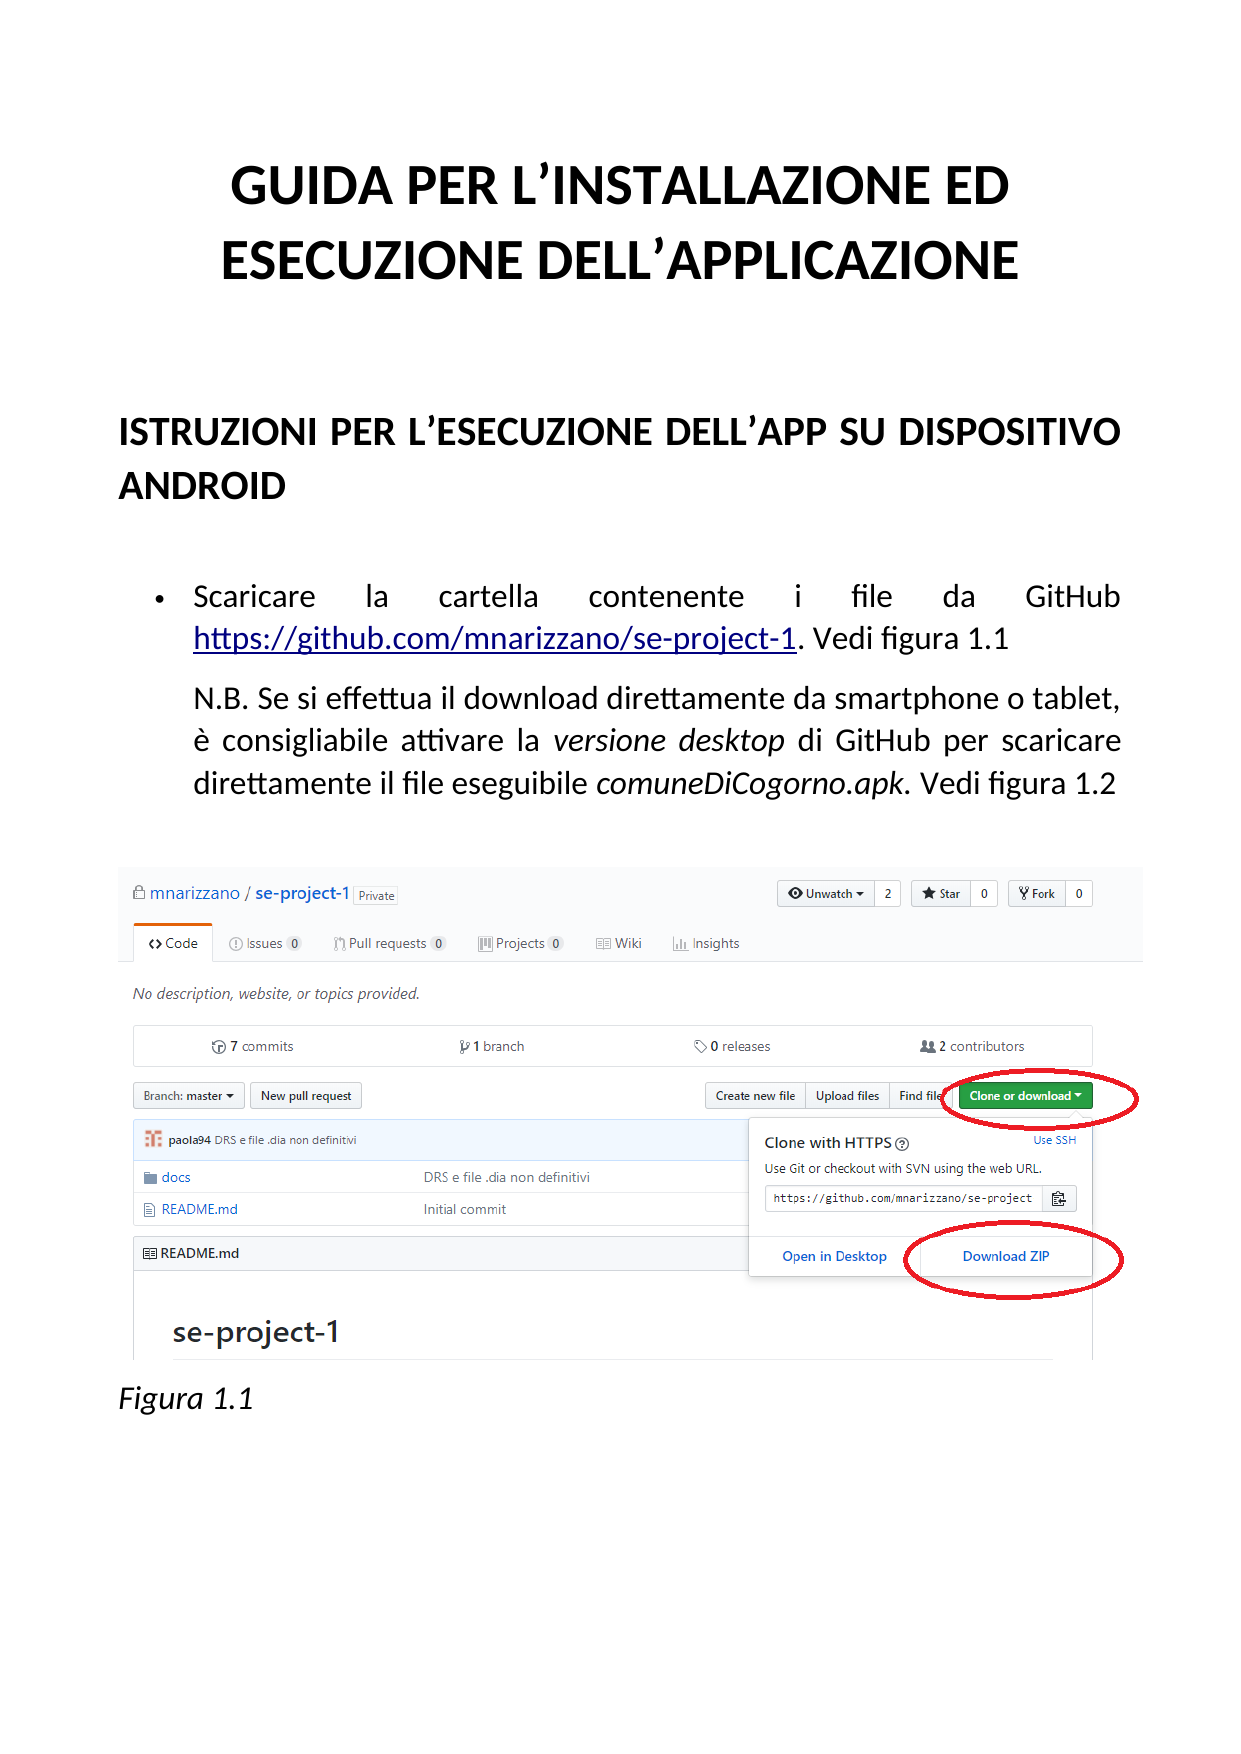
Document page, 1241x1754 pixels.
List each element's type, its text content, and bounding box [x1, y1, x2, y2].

text GUIDA PER L’INSTALLAZIONE ED ESECUZIONE DELL’APPLICAZIONE [118, 148, 1122, 294]
list Scaricare la cartella contenente i file da GitHub https://github.com/mnarizzano/se-project-1. Vedi figura 1.1 [156, 575, 1122, 658]
text ISTRUZIONI PER L’ESECUZIONE DELL’APP SU DISPOSITIVO ANDROID [118, 405, 1122, 509]
text Figura 1.1 [118, 1377, 1122, 1418]
text N.B. Se si effettua il download direttamente da smartphone o tablet, è consigliabile attivare la versione desktop di GitHub per scaricare direttamente il file eseguibile comuneDiCogorno.apk. Vedi figura 1.2 [193, 677, 1122, 803]
